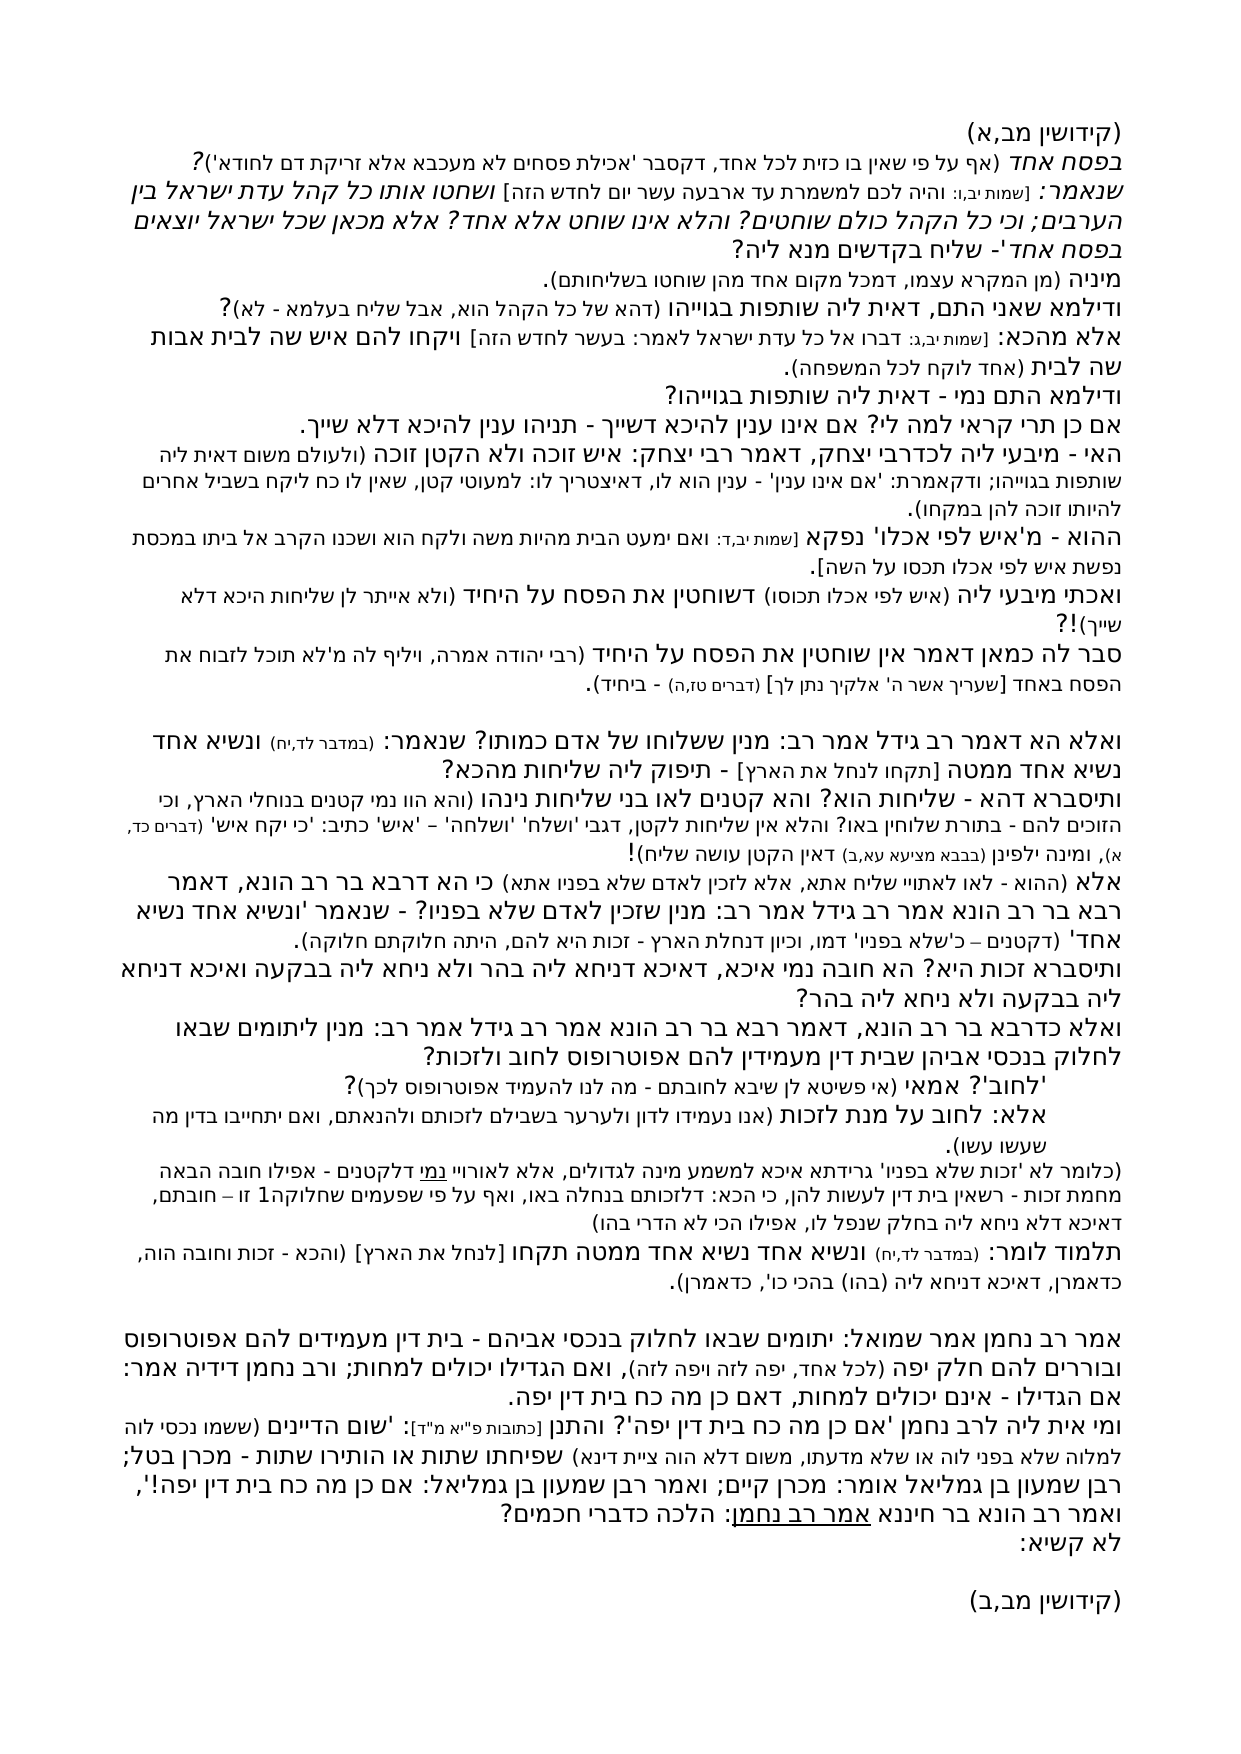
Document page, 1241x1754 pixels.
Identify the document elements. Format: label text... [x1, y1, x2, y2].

text (כלומר לא 'זכות שלא בפניו' גרידתא איכא למשמע מינה לגדולים, אלא לאורויי נמי דלקטנים - אפילו חובה הבאה מחמת זכות - רשאין בית דין לעשות להן, כי הכא: דלזכותם בנחלה באו, ואף על פי שפעמים שחלוקה1 זו – חובתם, דאיכא דלא ניחא ליה בחלק שנפל לו, אפילו הכי לא הדרי בהו) [118, 1159, 1122, 1237]
text אמר רב נחמן אמר שמואל: יתומים שבאו לחלוק בנכסי אביהם - בית דין מעמידים להם אפוטרופוס ובוררים להם חלק יפה (לכל אחד, יפה לזה ויפה לזה), ואם הגדילו יכולים למחות; ורב נחמן דידיה אמר: אם הגדילו - אינם יכולים למחות, דאם כן מה כח בית דין יפה. [118, 1324, 1122, 1412]
text ותיסברא זכות היא? הא חובה נמי איכא, דאיכא דניחא ליה בהר ולא ניחא ליה בבקעה ואיכא דניחא ליה בבקעה ולא ניחא ליה בהר? [118, 954, 1122, 1013]
text לא קשיא: [118, 1528, 1122, 1558]
text ואכתי מיבעי ליה (איש לפי אכלו תכוסו) דשוחטין את הפסח על היחיד (ולא אייתר לן שליחות היכא דלא שייך)!? [118, 580, 1122, 639]
text (קידושין מב,א) [118, 118, 1122, 147]
text תלמוד לומר: (במדבר לד,יח) ונשיא אחד נשיא אחד ממטה תקחו [לנחל את הארץ] (והכא - זכות וחובה הוה, כדאמרן, דאיכא דניחא ליה (בהו) בהכי כו', כדאמרן). [118, 1237, 1122, 1295]
text ודילמא שאני התם, דאית ליה שותפות בגוייהו (דהא של כל הקהל הוא, אבל שליח בעלמא - לא)? [118, 293, 1122, 323]
text בפסח אחד (אף על פי שאין בו כזית לכל אחד, דקסבר 'אכילת פסחים לא מעכבא אלא זריקת דם לחודא')? שנאמר: [שמות יב,ו: והיה לכם למשמרת עד ארבעה עשר יום לחדש הזה] ושחטו אותו כל קהל עדת ישראל בין הערבים; וכי כל הקהל כולם שוחטים? והלא אינו שוחט אלא אחד? אלא מכאן שכל ישראל יוצאים בפסח אחד'- שליח בקדשים מנא ליה? [118, 147, 1122, 264]
text ותיסברא דהא - שליחות הוא? והא קטנים לאו בני שליחות נינהו (והא הוו נמי קטנים בנוחלי הארץ, וכי הזוכים להם - בתורת שלוחין באו? והלא אין שליחות לקטן, דגבי 'ושלח' 'ושלחה' – 'איש' כתיב: 'כי יקח איש' (דברים כד,א), ומינה ילפינן (בבבא מציעא עא,ב) דאין הקטן עושה שליח)! [118, 784, 1122, 867]
text סבר לה כמאן דאמר אין שוחטין את הפסח על היחיד (רבי יהודה אמרה, ויליף לה מ'לא תוכל לזבוח את הפסח באחד [שעריך אשר ה' אלקיך נתן לך] (דברים טז,ה) - ביחיד). [118, 639, 1122, 697]
text ומי אית ליה לרב נחמן 'אם כן מה כח בית דין יפה'? והתנן [כתובות פ"יא מ"ד]: 'שום הדיינים (ששמו נכסי לוה למלוה שלא בפני לוה או שלא מדעתו, משום דלא הוה ציית דינא) שפיחתו שתות או הותירו שתות - מכרן בטל; רבן שמעון בן גמליאל אומר: מכרן קיים; ואמר רבן שמעון בן גמליאל: אם כן מה כח בית דין יפה!', ואמר רב הונא בר חיננא אמר רב נחמן: הלכה כדברי חכמים? [118, 1412, 1122, 1528]
text ההוא - מ'איש לפי אכלו' נפקא [שמות יב,ד: ואם ימעט הבית מהיות משה ולקח הוא ושכנו הקרב אל ביתו במכסת נפשת איש לפי אכלו תכסו על השה]. [118, 522, 1122, 580]
text 'לחוב'? אמאי (אי פשיטא לן שיבא לחובתם - מה לנו להעמיד אפוטרופוס לכך)? [118, 1071, 1047, 1101]
text ואלא כדרבא בר רב הונא, דאמר רבא בר רב הונא אמר רב גידל אמר רב: מנין ליתומים שבאו לחלוק בנכסי אביהן שבית דין מעמידין להם אפוטרופוס לחוב ולזכות? [118, 1013, 1122, 1071]
text מיניה (מן המקרא עצמו, דמכל מקום אחד מהן שוחטו בשליחותם). [118, 264, 1122, 293]
text ואלא הא דאמר רב גידל אמר רב: מנין ששלוחו של אדם כמותו? שנאמר: (במדבר לד,יח) ונשיא אחד נשיא אחד ממטה [תקחו לנחל את הארץ] - תיפוק ליה שליחות מהכא? [118, 726, 1122, 784]
text אלא (ההוא - לאו לאתויי שליח אתא, אלא לזכין לאדם שלא בפניו אתא) כי הא דרבא בר רב הונא, דאמר רבא בר רב הונא אמר רב גידל אמר רב: מנין שזכין לאדם שלא בפניו? - שנאמר 'ונשיא אחד נשיא אחד' (דקטנים – כ'שלא בפניו' דמו, וכיון דנחלת הארץ - זכות היא להם, היתה חלוקתם חלוקה). [118, 867, 1122, 954]
text אלא מהכא: [שמות יב,ג: דברו אל כל עדת ישראל לאמר: בעשר לחדש הזה] ויקחו להם איש שה לבית אבות שה לבית (אחד לוקח לכל המשפחה). [118, 323, 1122, 381]
text האי - מיבעי ליה לכדרבי יצחק, דאמר רבי יצחק: איש זוכה ולא הקטן זוכה (ולעולם משום דאית ליה שותפות בגוייהו; ודקאמרת: 'אם אינו ענין' - ענין הוא לו, דאיצטריך לו: למעוטי קטן, שאין לו כח ליקח בשביל אחרים להיותו זוכה להן במקחו). [118, 439, 1122, 522]
text אלא: לחוב על מנת לזכות (אנו נעמידו לדון ולערער בשבילם לזכותם ולהנאתם, ואם יתחייבו בדין מה שעשו עשו). [118, 1101, 1047, 1159]
text (קידושין מב,ב) [118, 1586, 1122, 1616]
text ודילמא התם נמי - דאית ליה שותפות בגוייהו? [118, 381, 1122, 410]
text אם כן תרי קראי למה לי? אם אינו ענין להיכא דשייך - תניהו ענין להיכא דלא שייך. [118, 410, 1122, 439]
